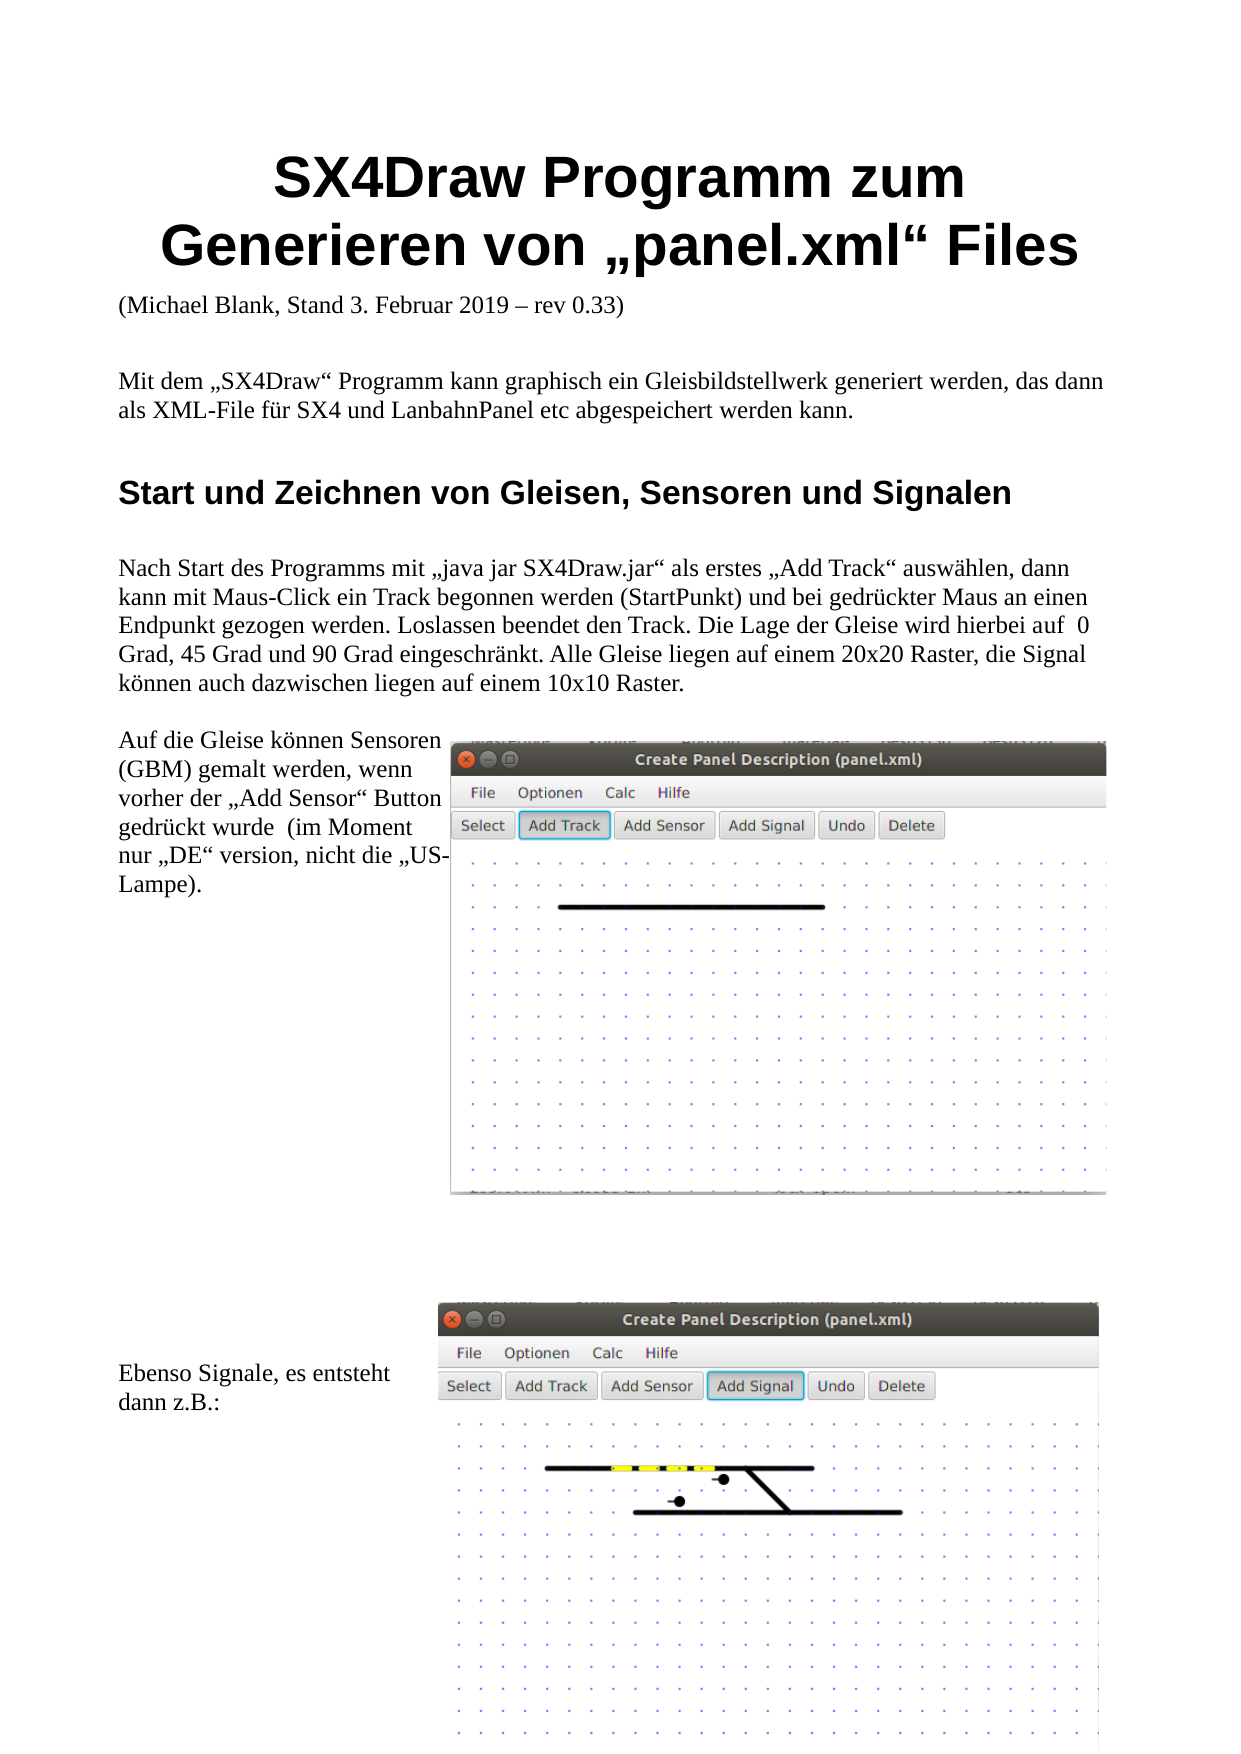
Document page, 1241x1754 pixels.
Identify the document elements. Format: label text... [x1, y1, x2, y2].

text [1099, 1358, 1122, 1416]
picture [438, 1302, 1099, 1754]
text Mit dem „SX4Draw“ Programm kann graphisch ein Gleisbildstellwerk generiert werden, das dann als XML-File für SX4 und LanbahnPanel etc abgespeichert werden kann. [118, 366, 1122, 424]
text (Michael Blank, Stand 3. Februar 2019 – rev 0.33) [118, 290, 1122, 318]
text Auf die Gleise können Sensoren (GBM) gemalt werden, wenn vorher der „Add Sensor“ Button gedrückt wurde (im Moment nur „DE“ version, nicht die „US-Lampe). [118, 726, 1122, 898]
picture [450, 741, 1107, 1195]
text Nach Start des Programms mit „java jar SX4Draw.jar“ als erstes „Add Track“ auswählen, dann kann mit Maus-Click ein Track begonnen werden (StartPunkt) und bei gedrückter Maus an einen Endpunkt gezogen werden. Loslassen beendet den Track. Die Lage der Gleise wird hierbei auf 0 Grad, 45 Grad und 90 Grad eingeschränkt. Alle Gleise liegen auf einem 20x20 Raster, die Signal können auch dazwischen liegen auf einem 10x10 Raster. [118, 553, 1122, 697]
text Ebenso Signale, es entsteht dann z.B.: [118, 1358, 438, 1416]
subtitle Start und Zeichnen von Gleisen, Sensoren und Signalen [118, 473, 1122, 512]
title SX4Draw Programm zum Generieren von „panel.xml“ Files [118, 143, 1122, 277]
